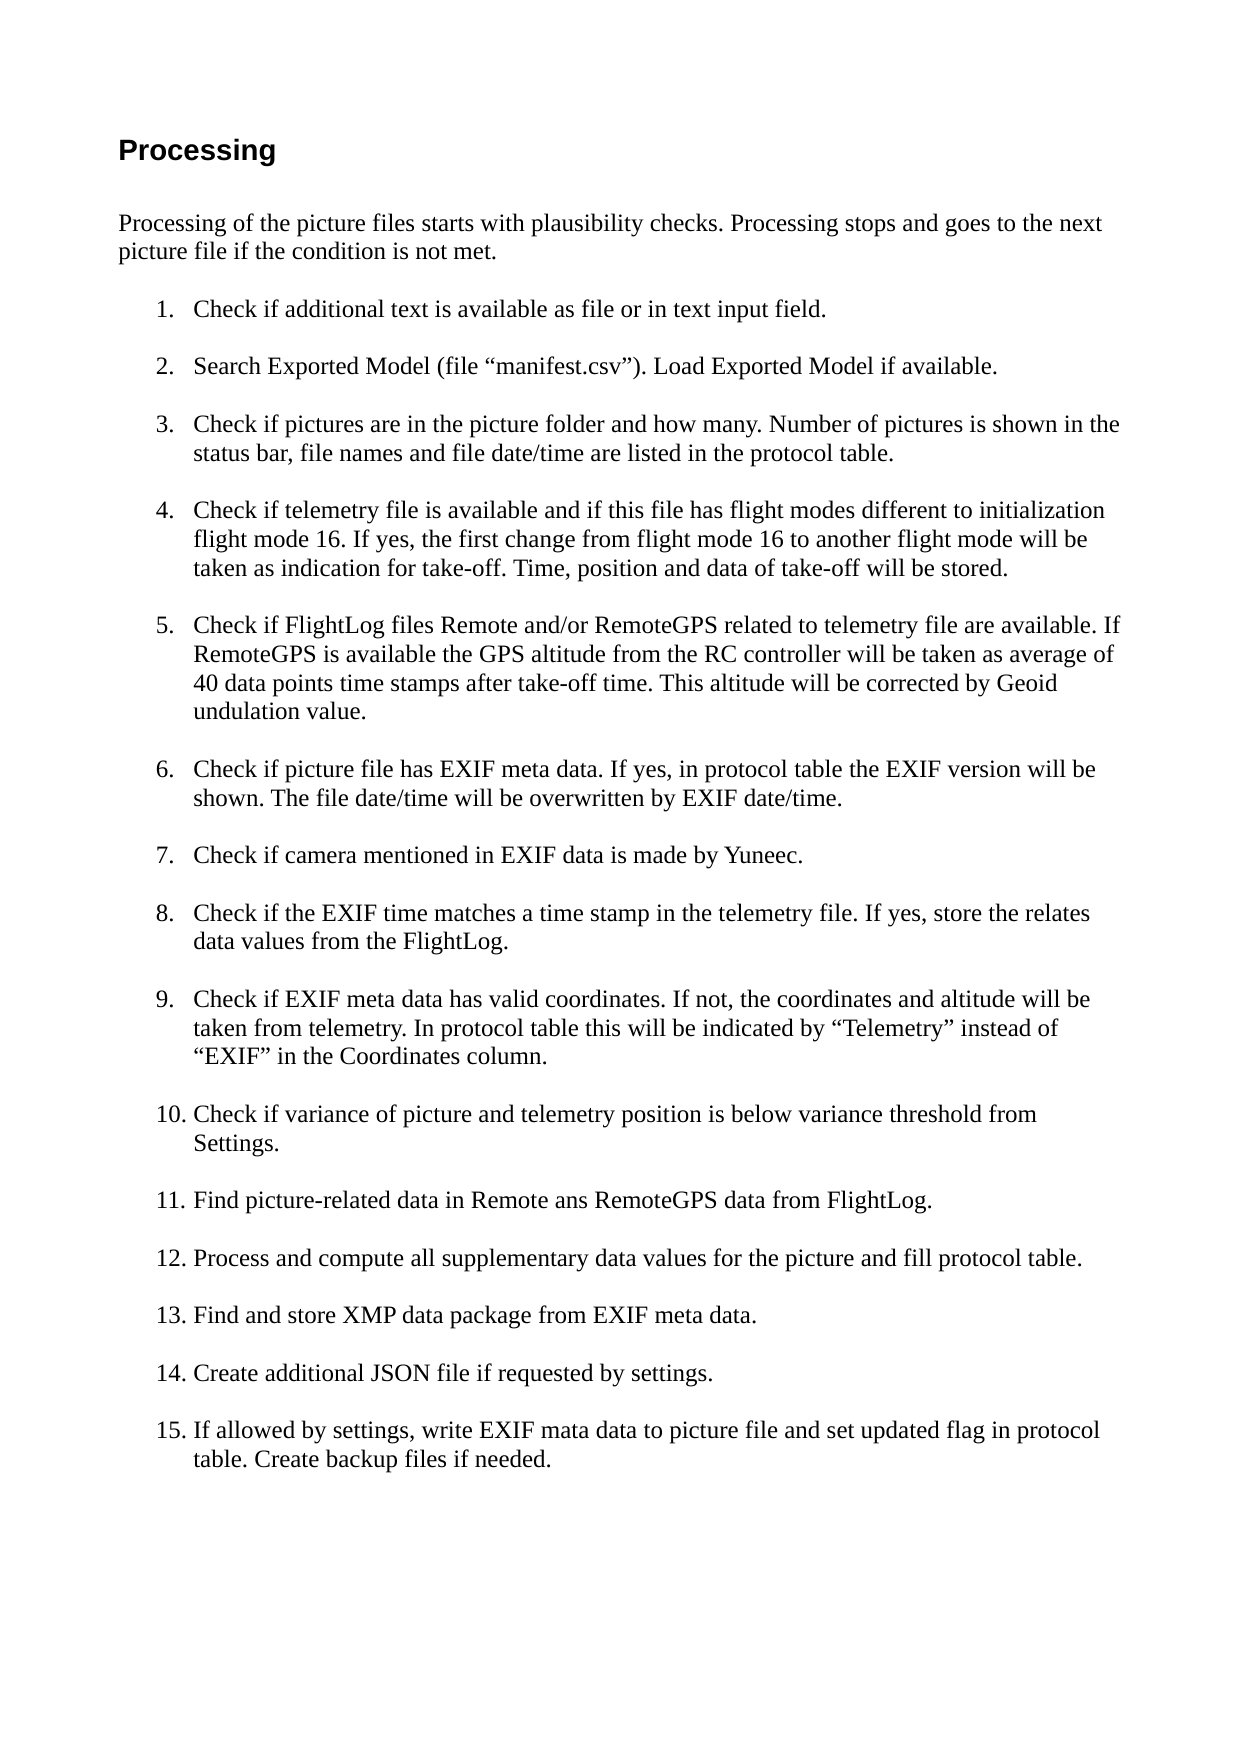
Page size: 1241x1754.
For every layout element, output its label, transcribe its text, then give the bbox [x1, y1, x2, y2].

list Check if camera mentioned in EXIF data is made by Yuneec. [156, 840, 1122, 898]
list Check if FlightLog files Remote and/or RemoteGPS related to telemetry file are available. If RemoteGPS is available the GPS altitude from the RC controller will be taken as average of 40 data points time stamps after take-off time. This altitude will be corrected by Geoid undulation value. [156, 610, 1122, 754]
list Create additional JSON file if requested by settings. [156, 1358, 1122, 1415]
list Check if EXIF meta data has valid coordinates. If not, the coordinates and altitude will be taken from telemetry. In protocol table this will be indicated by “Telemetry” instead of “EXIF” in the Coordinates column. [156, 984, 1122, 1099]
list If allowed by settings, write EXIF mata data to picture file and set updated flag in protocol table. Create backup files if needed. [156, 1415, 1122, 1473]
list Check if the EXIF time matches a time stamp in the telemetry file. If yes, store the relates data values from the FlightLog. [156, 898, 1122, 984]
subtitle Processing [118, 133, 1122, 166]
list Check if picture file has EXIF meta data. If yes, in protocol table the EXIF version will be shown. The file date/time will be overwritten by EXIF date/time. [156, 754, 1122, 840]
list Find picture-related data in Remote ans RemoteGPS data from FlightLog. [156, 1185, 1122, 1243]
list Check if variance of picture and telemetry position is below variance threshold from Settings. [156, 1099, 1122, 1185]
list Search Exported Model (file “manifest.csv”). Load Exported Model if available. [156, 351, 1122, 409]
list Process and compute all supplementary data values for the picture and fill protocol table. [156, 1243, 1122, 1300]
list Check if additional text is available as file or in text input field. [156, 294, 1122, 351]
list Check if pictures are in the picture folder and how many. Number of pictures is shown in the status bar, file names and file date/time are listed in the protocol table. [156, 409, 1122, 495]
list Find and store XMP data package from EXIF meta data. [156, 1300, 1122, 1358]
list Check if telemetry file is available and if this file has flight modes different to initialization flight mode 16. If yes, the first change from flight mode 16 to another flight mode will be taken as indication for take-off. Time, position and data of take-off will be stored. [156, 495, 1122, 610]
text Processing of the picture files starts with plausibility checks. Processing stops and goes to the next picture file if the condition is not met. [118, 208, 1122, 265]
